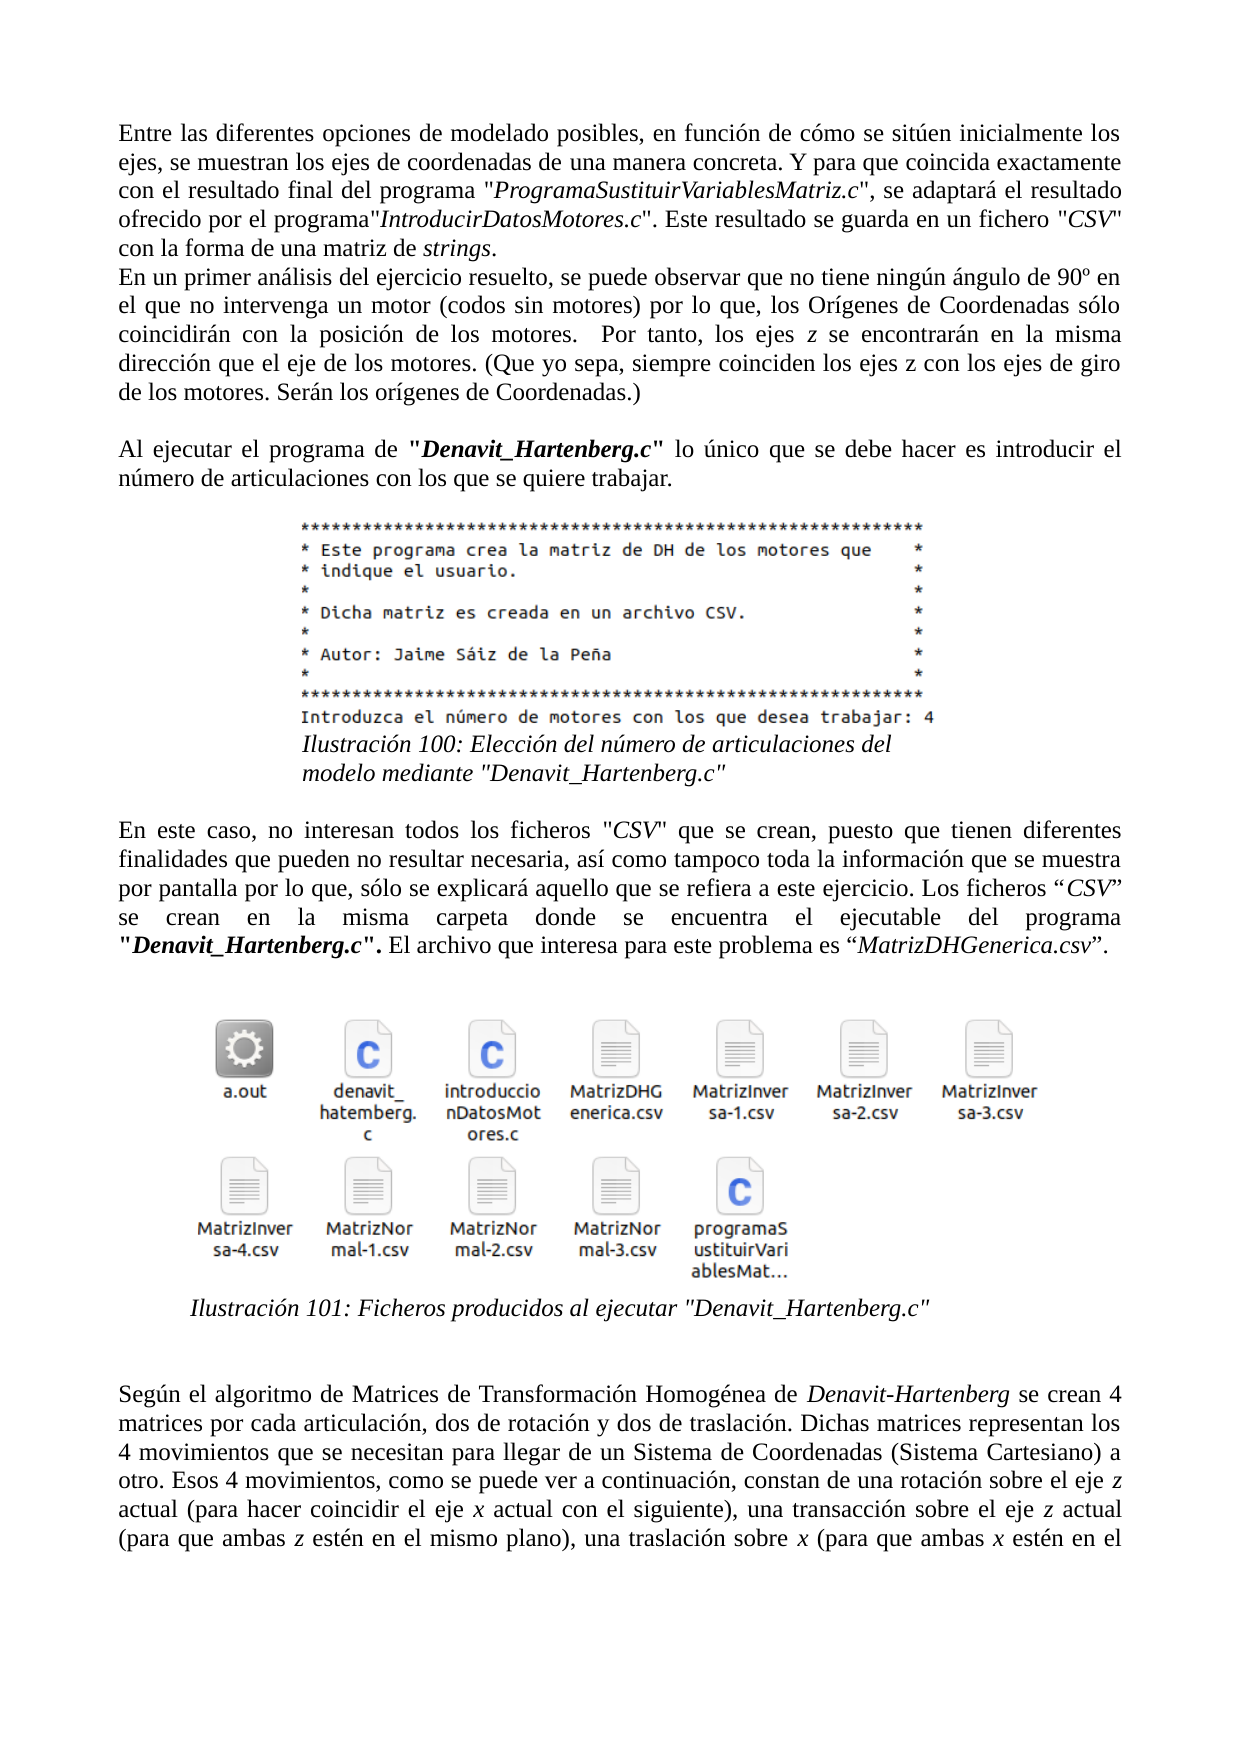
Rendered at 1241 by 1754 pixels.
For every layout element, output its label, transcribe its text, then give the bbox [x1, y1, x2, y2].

text Entre las diferentes opciones de modelado posibles, en función de cómo se sitúen inicialmente los ejes, se muestran los ejes de coordenadas de una manera concreta. Y para que coincida exactamente con el resultado final del programa "ProgramaSustituirVariablesMatriz.c", se adaptará el resultado ofrecido por el programa"IntroducirDatosMotores.c". Este resultado se guarda en un fichero "CSV" con la forma de una matriz de strings. [118, 118, 1122, 262]
text Según el algoritmo de Matrices de Transformación Homogénea de Denavit-Hartenberg se crean 4 matrices por cada articulación, dos de rotación y dos de traslación. Dichas matrices representan los 4 movimientos que se necesitan para llegar de un Sistema de Coordenadas (Sistema Cartesiano) a otro. Esos 4 movimientos, como se puede ver a continuación, constan de una rotación sobre el eje z actual (para hacer coincidir el eje x actual con el siguiente), una transacción sobre el eje z actual (para que ambas z estén en el mismo plano), una traslación sobre x (para que ambas x estén en el [118, 1379, 1122, 1552]
text Al ejecutar el programa de "Denavit_Hartenberg.c" lo único que se debe hacer es introducir el número de articulaciones con los que se quiere trabajar. [118, 434, 1122, 492]
text En este caso, no interesan todos los ficheros "CSV" que se crean, puesto que tienen diferentes finalidades que pueden no resultar necesaria, así como tampoco toda la información que se muestra por pantalla por lo que, sólo se explicará aquello que se refiera a este ejercicio. Los ficheros “CSV” se crean en la misma carpeta donde se encuentra el ejecutable del programa "Denavit_Hartenberg.c". El archivo que interesa para este problema es “MatrizDHGenerica.csv”. [118, 816, 1122, 959]
text En un primer análisis del ejercicio resuelto, se puede observar que no tiene ningún ángulo de 90º en el que no intervenga un motor (codos sin motores) por lo que, los Orígenes de Coordenadas sólo coincidirán con la posición de los motores. Por tanto, los ejes z se encontrarán en la misma dirección que el eje de los motores. (Que yo sepa, siempre coinciden los ejes z con los ejes de giro de los motores. Serán los orígenes de Coordenadas.) [118, 262, 1122, 406]
text Ilustración 100: Elección del número de articulaciones del modelo mediante "Denavit_Hartenberg.c" [302, 730, 938, 787]
text Ilustración 101: Ficheros producidos al ejecutar "Denavit_Hartenberg.c" [190, 1029, 1051, 1322]
